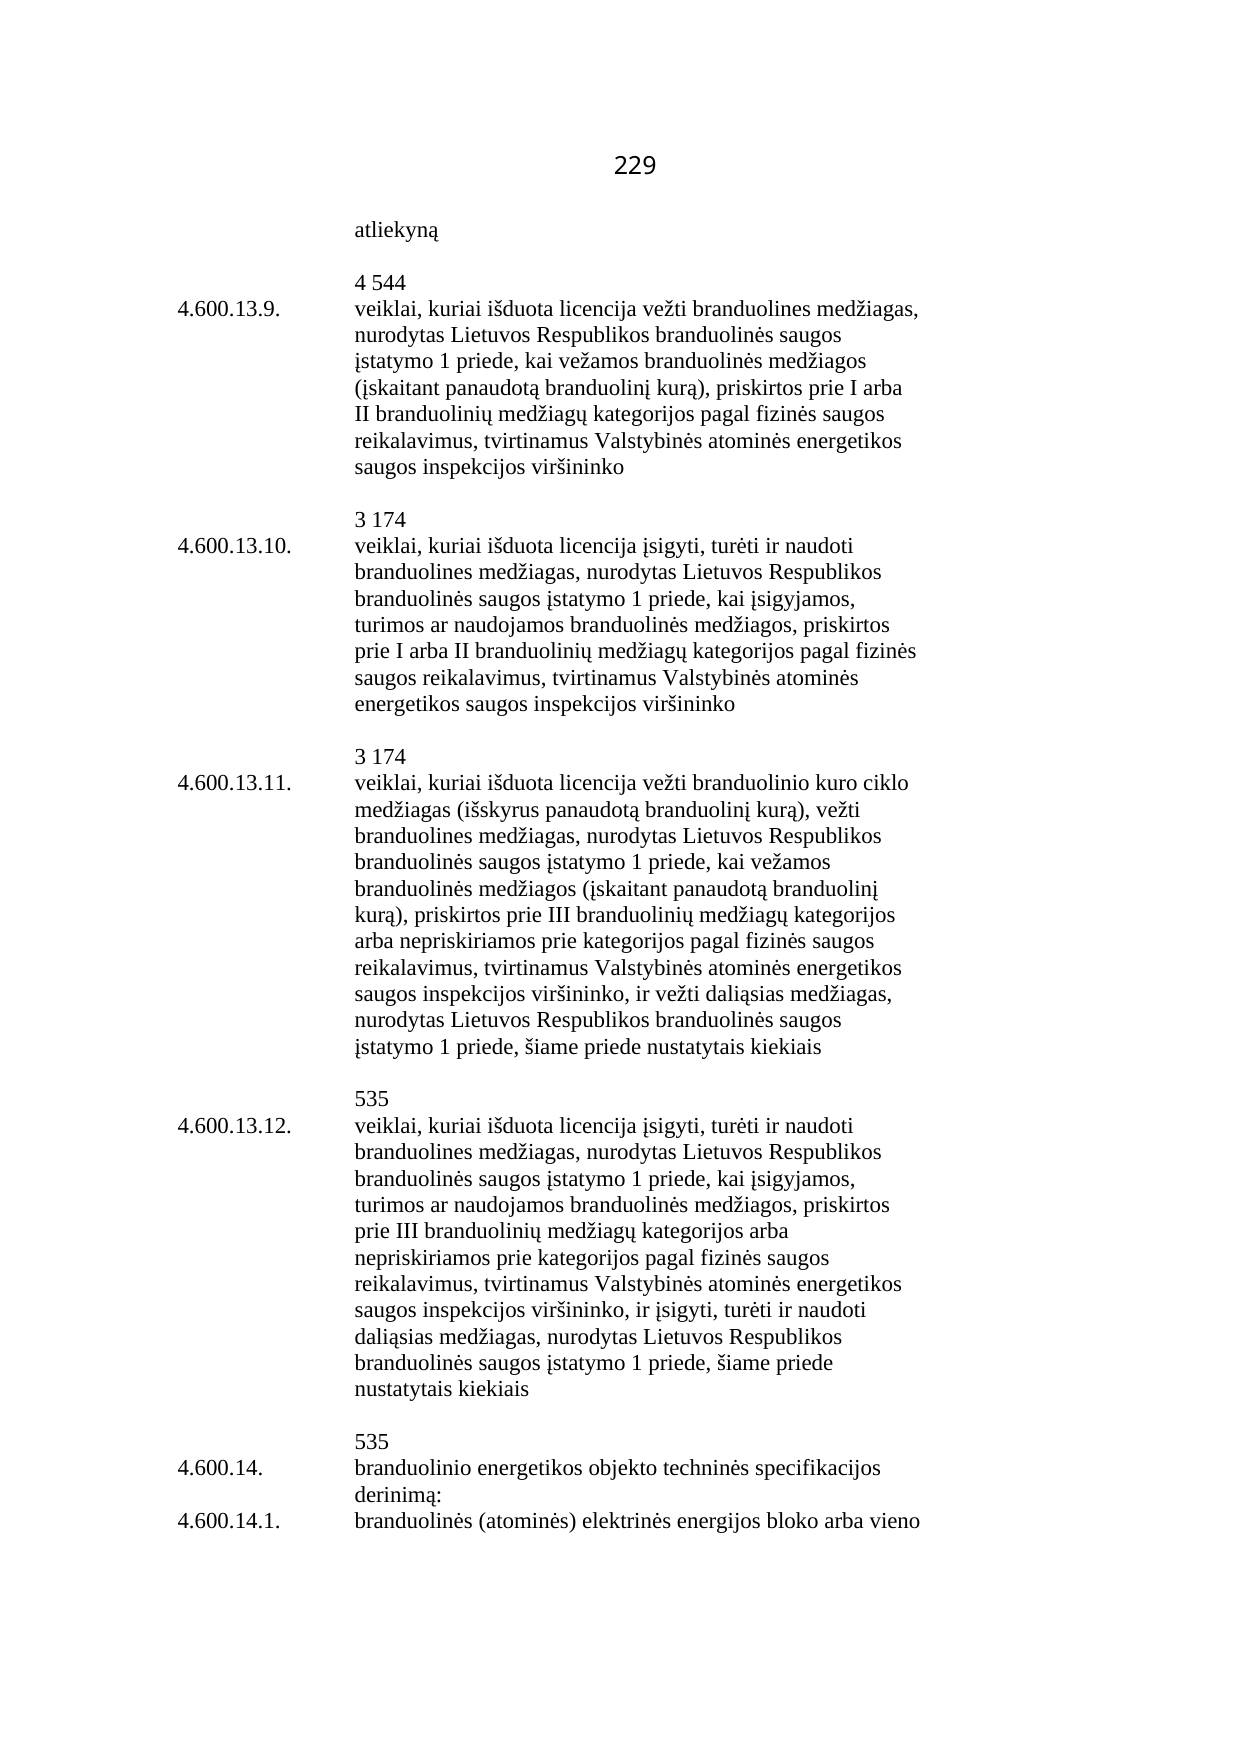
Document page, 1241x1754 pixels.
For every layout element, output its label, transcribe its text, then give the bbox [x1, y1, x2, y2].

text II branduolinių medžiagų kategorijos pagal fizinės saugos [354, 400, 945, 427]
text 4.600.14.1. branduolinės (atominės) elektrinės energijos bloko arba vieno [177, 1507, 945, 1533]
text reikalavimus, tvirtinamus Valstybinės atominės energetikos [354, 1270, 945, 1296]
text branduolines medžiagas, nurodytas Lietuvos Respublikos [354, 558, 945, 585]
text medžiagas (išskyrus panaudotą branduolinį kurą), vežti [354, 796, 945, 822]
text saugos inspekcijos viršininko, ir įsigyti, turėti ir naudoti [354, 1296, 945, 1323]
text 4.600.13.12. veiklai, kuriai išduota licencija įsigyti, turėti ir naudoti [177, 1112, 945, 1138]
text derinimą: [354, 1481, 945, 1507]
text saugos inspekcijos viršininko, ir vežti daliąsias medžiagas, [354, 980, 945, 1006]
text (įskaitant panaudotą branduolinį kurą), priskirtos prie I arba [354, 374, 945, 400]
text daliąsias medžiagas, nurodytas Lietuvos Respublikos [354, 1323, 945, 1349]
text atliekyną 4 544 [354, 216, 945, 295]
text 4.600.13.10. veiklai, kuriai išduota licencija įsigyti, turėti ir naudoti [177, 532, 945, 558]
text branduolines medžiagas, nurodytas Lietuvos Respublikos [354, 822, 945, 848]
text 4.600.13.9. veiklai, kuriai išduota licencija vežti branduolines medžiagas, [177, 295, 945, 321]
text energetikos saugos inspekcijos viršininko 3 174 [354, 690, 945, 769]
text reikalavimus, tvirtinamus Valstybinės atominės energetikos [354, 427, 945, 453]
text nurodytas Lietuvos Respublikos branduolinės saugos [354, 321, 945, 348]
text reikalavimus, tvirtinamus Valstybinės atominės energetikos [354, 954, 945, 980]
text branduolines medžiagas, nurodytas Lietuvos Respublikos [354, 1138, 945, 1164]
text 4.600.13.11. veiklai, kuriai išduota licencija vežti branduolinio kuro ciklo [177, 769, 945, 796]
text nepriskiriamos prie kategorijos pagal fizinės saugos [354, 1244, 945, 1270]
text prie III branduolinių medžiagų kategorijos arba [354, 1217, 945, 1244]
text saugos inspekcijos viršininko 3 174 [354, 453, 945, 532]
text arba nepriskiriamos prie kategorijos pagal fizinės saugos [354, 927, 945, 954]
text nustatytais kiekiais 535 [354, 1375, 945, 1454]
text nurodytas Lietuvos Respublikos branduolinės saugos [354, 1006, 945, 1033]
text 4.600.14. branduolinio energetikos objekto techninės specifikacijos [177, 1454, 945, 1481]
text įstatymo 1 priede, kai vežamos branduolinės medžiagos [354, 348, 945, 374]
text branduolinės saugos įstatymo 1 priede, kai įsigyjamos, [354, 585, 945, 611]
text turimos ar naudojamos branduolinės medžiagos, priskirtos [354, 1191, 945, 1217]
text branduolinės saugos įstatymo 1 priede, šiame priede [354, 1349, 945, 1375]
text saugos reikalavimus, tvirtinamus Valstybinės atominės [354, 664, 945, 690]
text prie I arba II branduolinių medžiagų kategorijos pagal fizinės [354, 637, 945, 664]
text įstatymo 1 priede, šiame priede nustatytais kiekiais 535 [354, 1033, 945, 1112]
text kurą), priskirtos prie III branduolinių medžiagų kategorijos [354, 901, 945, 927]
text branduolinės saugos įstatymo 1 priede, kai įsigyjamos, [354, 1164, 945, 1191]
text branduolinės saugos įstatymo 1 priede, kai vežamos [354, 848, 945, 875]
text turimos ar naudojamos branduolinės medžiagos, priskirtos [354, 611, 945, 637]
text branduolinės medžiagos (įskaitant panaudotą branduolinį [354, 875, 945, 901]
